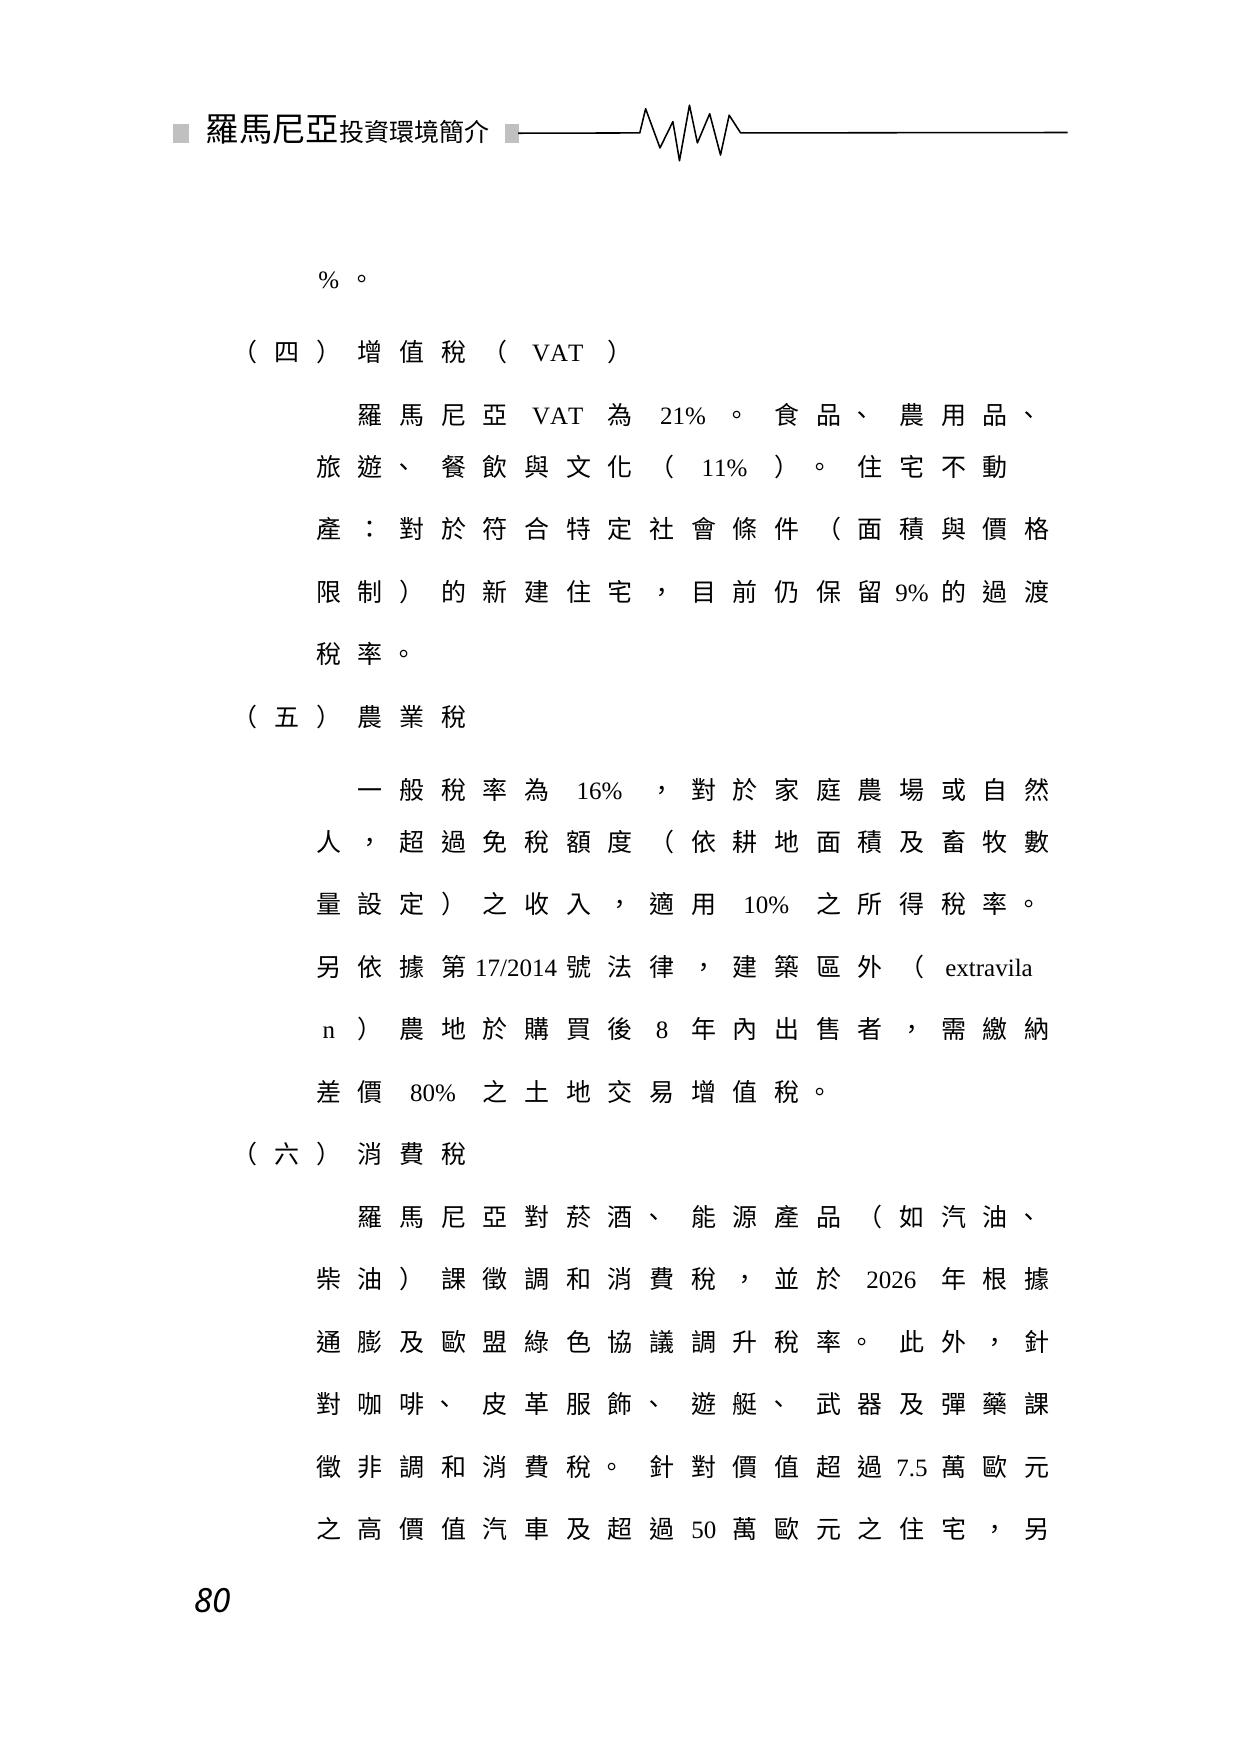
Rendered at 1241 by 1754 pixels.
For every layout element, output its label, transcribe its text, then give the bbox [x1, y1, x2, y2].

text %。 [281, 236, 1058, 299]
text 羅馬尼亞對菸酒、能源產品（如汽油、柴油）課徵調和消費稅，並於2026年根據通膨及歐盟綠色協議調升稅率。此外，針對咖啡、皮革服飾、遊艇、武器及彈藥課徵非調和消費稅。針對價值超過7.5萬歐元之高價值汽車及超過50萬歐元之住宅，另 [281, 1174, 1058, 1549]
text 一般稅率為16%，對於家庭農場或自然人，超過免稅額度（依耕地面積及畜牧數量設定）之收入，適用10%之所得稅率。另依據第17/2014號法律，建築區外（extravilan）農地於購買後8年內出售者，需繳納差價80%之土地交易增值稅。 [281, 736, 1058, 1111]
text 羅馬尼亞VAT為21%。食品、農用品、旅遊、餐飲與文化（11%）。住宅不動產：對於符合特定社會條件（面積與價格限制）的新建住宅，目前仍保留9%的過渡稅率。 [281, 361, 1058, 674]
text （四）增值稅（VAT） [207, 299, 1058, 361]
text （五）農業稅 [207, 674, 1058, 736]
text （六）消費稅 [207, 1111, 1058, 1174]
